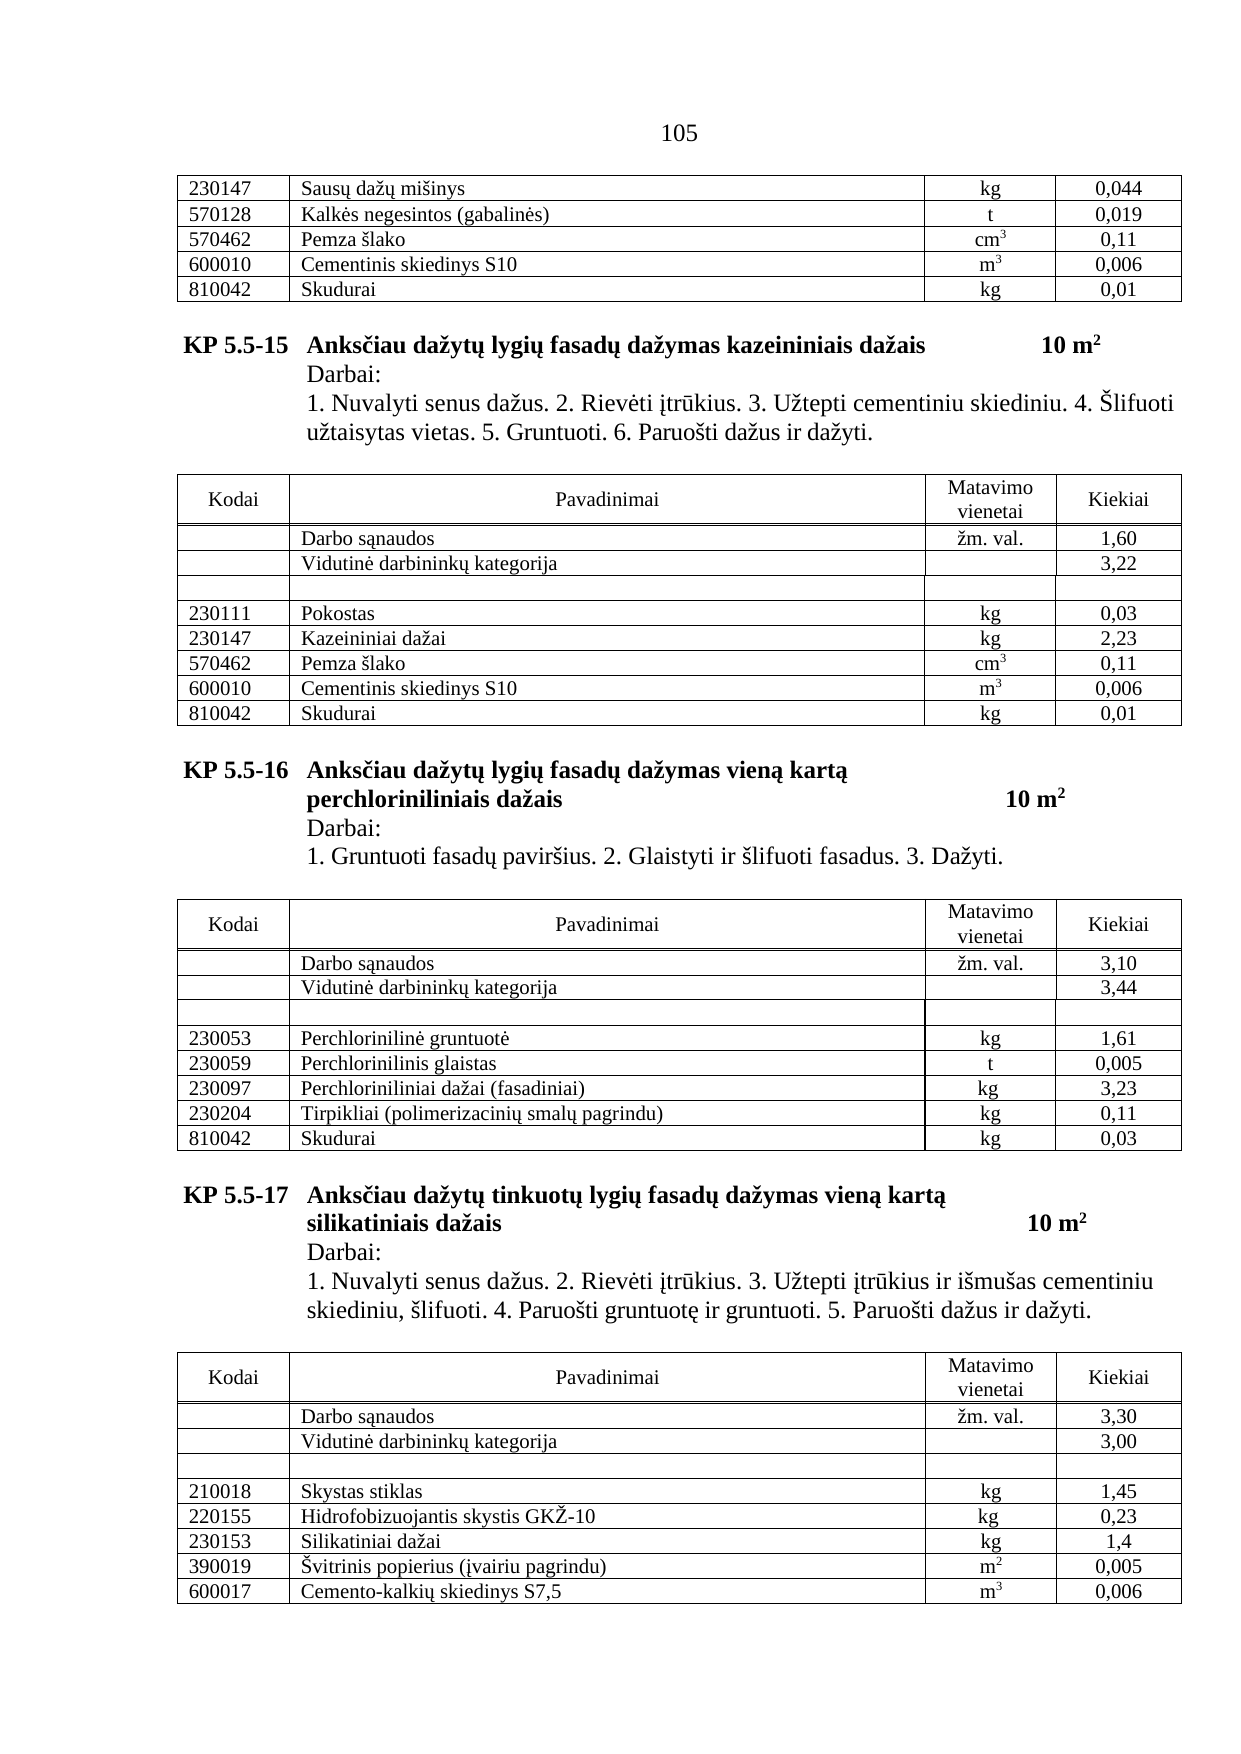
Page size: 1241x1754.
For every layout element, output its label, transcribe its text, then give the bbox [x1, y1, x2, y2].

table_cell Švitrinis popierius (įvairiu pagrindu) [290, 1554, 925, 1578]
table_header Pavadinimai [290, 1353, 925, 1401]
table_cell 230111 [178, 601, 289, 625]
table_cell 390019 [178, 1554, 289, 1578]
table_cell Vidutinė darbininkų kategorija [290, 1429, 925, 1453]
table_cell [290, 1454, 925, 1478]
table_cell Pemza šlako [290, 227, 924, 251]
table_cell žm. val. [926, 1404, 1056, 1428]
table_cell 220155 [178, 1504, 289, 1528]
table_cell Darbai: 1. Nuvalyti senus dažus. 2. Rievėti įtrūkius. 3. Užtepti cementiniu skiediniu. 4. Šlifuoti užtaisytas vietas. 5. Gruntuoti. 6. Paruošti dažus ir dažyti. [301, 359, 1181, 446]
table_cell kg [925, 701, 1055, 725]
table_cell 3,00 [1057, 1429, 1181, 1453]
table_cell Perchloriniliniai dažai (fasadiniai) [290, 1076, 924, 1100]
table_cell Cemento-kalkių skiedinys S7,5 [290, 1579, 925, 1603]
table_cell 810042 [178, 1126, 289, 1150]
table_cell [290, 576, 924, 600]
table_cell Skudurai [290, 1126, 924, 1150]
table_cell t [926, 1051, 1055, 1075]
table_cell Darbo sąnaudos [290, 1404, 925, 1428]
table_cell 570462 [178, 651, 289, 675]
table_cell cm3 [925, 651, 1055, 675]
table_cell [178, 551, 289, 575]
table_cell kg [925, 277, 1055, 301]
table_cell 810042 [178, 277, 289, 301]
table_header Kodai [178, 900, 289, 948]
table_cell m3 [925, 252, 1055, 276]
table_header Matavimo vienetai [926, 900, 1056, 948]
table_cell 0,01 [1056, 277, 1181, 301]
table_cell [178, 1404, 289, 1428]
table_cell kg [926, 1126, 1055, 1150]
table_cell 3,30 [1057, 1404, 1181, 1428]
table_cell 600010 [178, 252, 289, 276]
table_cell 0,006 [1056, 252, 1181, 276]
table_cell 230147 [178, 176, 289, 200]
table_cell 3,22 [1057, 551, 1181, 575]
table_header 10 m2 [983, 1180, 1181, 1237]
table_cell 810042 [178, 701, 289, 725]
table_cell [1056, 1000, 1181, 1024]
table_cell kg [926, 1026, 1055, 1049]
table_header KP 5.5-16 [177, 755, 300, 813]
table_header Kiekiai [1057, 475, 1181, 523]
table_cell 230097 [178, 1076, 289, 1100]
table_header Kiekiai [1057, 900, 1181, 948]
table_cell 0,11 [1056, 227, 1181, 251]
table_cell [926, 551, 1056, 575]
table_cell 0,006 [1056, 676, 1181, 700]
table_cell 1,45 [1057, 1479, 1181, 1503]
table_cell Pemza šlako [290, 651, 924, 675]
table_cell [1057, 1454, 1181, 1478]
table_header 10 m2 [999, 755, 1181, 813]
table_cell t [925, 201, 1055, 226]
table_cell [177, 359, 301, 446]
table_cell Vidutinė darbininkų kategorija [290, 976, 925, 999]
table_cell 0,03 [1056, 601, 1181, 625]
table_cell [178, 1000, 289, 1024]
table_header Pavadinimai [290, 475, 925, 523]
table_cell cm3 [925, 227, 1055, 251]
table_cell [178, 1454, 289, 1478]
table_cell Cementinis skiedinys S10 [290, 252, 924, 276]
table_cell 0,11 [1056, 1101, 1181, 1125]
table_cell žm. val. [926, 526, 1056, 550]
table_header Matavimo vienetai [926, 1353, 1056, 1401]
table_cell [178, 1429, 289, 1453]
table_cell 0,01 [1056, 701, 1181, 725]
table_header KP 5.5-17 [177, 1180, 301, 1237]
table_cell žm. val. [926, 951, 1056, 975]
table_cell 230204 [178, 1101, 289, 1125]
table_header Anksčiau dažytų tinkuotų lygių fasadų dažymas vieną kartą silikatiniais dažais [301, 1180, 983, 1237]
table_header 10 m2 [996, 331, 1181, 359]
table_cell 2,23 [1056, 626, 1181, 650]
table_header KP 5.5-15 [177, 331, 301, 359]
table_cell [178, 976, 289, 999]
table_cell kg [926, 1529, 1056, 1553]
table_cell [926, 976, 1056, 999]
table_cell Sausų dažų mišinys [290, 176, 924, 200]
table_cell Darbo sąnaudos [290, 951, 925, 975]
table_header Anksčiau dažytų lygių fasadų dažymas kazeininiais dažais [301, 331, 996, 359]
table_cell kg [926, 1076, 1055, 1100]
table_cell kg [926, 1101, 1055, 1125]
table_cell m3 [926, 1579, 1056, 1603]
table_cell m3 [925, 676, 1055, 700]
table_cell Vidutinė darbininkų kategorija [290, 551, 925, 575]
table_header Kiekiai [1057, 1353, 1181, 1401]
table_cell [178, 526, 289, 550]
table_cell Perchlorinilinis glaistas [290, 1051, 924, 1075]
table_cell [178, 951, 289, 975]
table_cell Pokostas [290, 601, 924, 625]
table_cell 0,019 [1056, 201, 1181, 226]
table_cell 570462 [178, 227, 289, 251]
table_cell kg [925, 626, 1055, 650]
table_cell 1,4 [1057, 1529, 1181, 1553]
table_cell Darbai: 1. Nuvalyti senus dažus. 2. Rievėti įtrūkius. 3. Užtepti įtrūkius ir išmušas cementiniu skiediniu, šlifuoti. 4. Paruošti gruntuotę ir gruntuoti. 5. Paruošti dažus ir dažyti. [301, 1237, 1181, 1323]
table_cell kg [925, 601, 1055, 625]
table_cell 600017 [178, 1579, 289, 1603]
table_header Kodai [178, 1353, 289, 1401]
table_cell 3,44 [1057, 976, 1181, 999]
table_cell 0,23 [1057, 1504, 1181, 1528]
table_cell [926, 1000, 1055, 1024]
table_cell Darbai: 1. Gruntuoti fasadų paviršius. 2. Glaistyti ir šlifuoti fasadus. 3. Dažyti. [300, 813, 1181, 870]
table_cell Darbo sąnaudos [290, 526, 925, 550]
table_cell m2 [926, 1554, 1056, 1578]
table_cell kg [926, 1504, 1056, 1528]
table_cell 0,044 [1056, 176, 1181, 200]
table_cell 600010 [178, 676, 289, 700]
table_cell Cementinis skiedinys S10 [290, 676, 924, 700]
table_cell [290, 1000, 924, 1024]
table_header Anksčiau dažytų lygių fasadų dažymas vieną kartą perchloriniliniais dažais [300, 755, 999, 813]
table_cell [926, 1454, 1056, 1478]
table_cell 230147 [178, 626, 289, 650]
table_header Kodai [178, 475, 289, 523]
table_cell [177, 813, 300, 870]
table_cell 1,61 [1056, 1026, 1181, 1049]
table_cell 0,005 [1056, 1051, 1181, 1075]
table_cell [1056, 576, 1181, 600]
table_cell Skudurai [290, 277, 924, 301]
table_cell 0,03 [1056, 1126, 1181, 1150]
table_cell Silikatiniai dažai [290, 1529, 925, 1553]
table_cell 230059 [178, 1051, 289, 1075]
table_cell 1,60 [1057, 526, 1181, 550]
table_cell Hidrofobizuojantis skystis GKŽ-10 [290, 1504, 925, 1528]
table_cell Skudurai [290, 701, 924, 725]
table_cell 230053 [178, 1026, 289, 1049]
table_cell 230153 [178, 1529, 289, 1553]
table_cell kg [926, 1479, 1056, 1503]
table_cell Perchlorinilinė gruntuotė [290, 1026, 924, 1049]
table_cell [178, 576, 289, 600]
table_cell Kazeininiai dažai [290, 626, 924, 650]
table_cell [177, 1237, 301, 1323]
table_cell [925, 576, 1055, 600]
table_cell 0,006 [1057, 1579, 1181, 1603]
table_cell 0,005 [1057, 1554, 1181, 1578]
table_cell Tirpikliai (polimerizacinių smalų pagrindu) [290, 1101, 924, 1125]
table_cell 0,11 [1056, 651, 1181, 675]
table_cell 210018 [178, 1479, 289, 1503]
table_cell Skystas stiklas [290, 1479, 925, 1503]
table_cell kg [925, 176, 1055, 200]
table_cell Kalkės negesintos (gabalinės) [290, 201, 924, 226]
table_header Pavadinimai [290, 900, 925, 948]
table_header Matavimo vienetai [926, 475, 1056, 523]
table_cell [926, 1429, 1056, 1453]
table_cell 3,10 [1057, 951, 1181, 975]
table_cell 3,23 [1056, 1076, 1181, 1100]
table_cell 570128 [178, 201, 289, 226]
